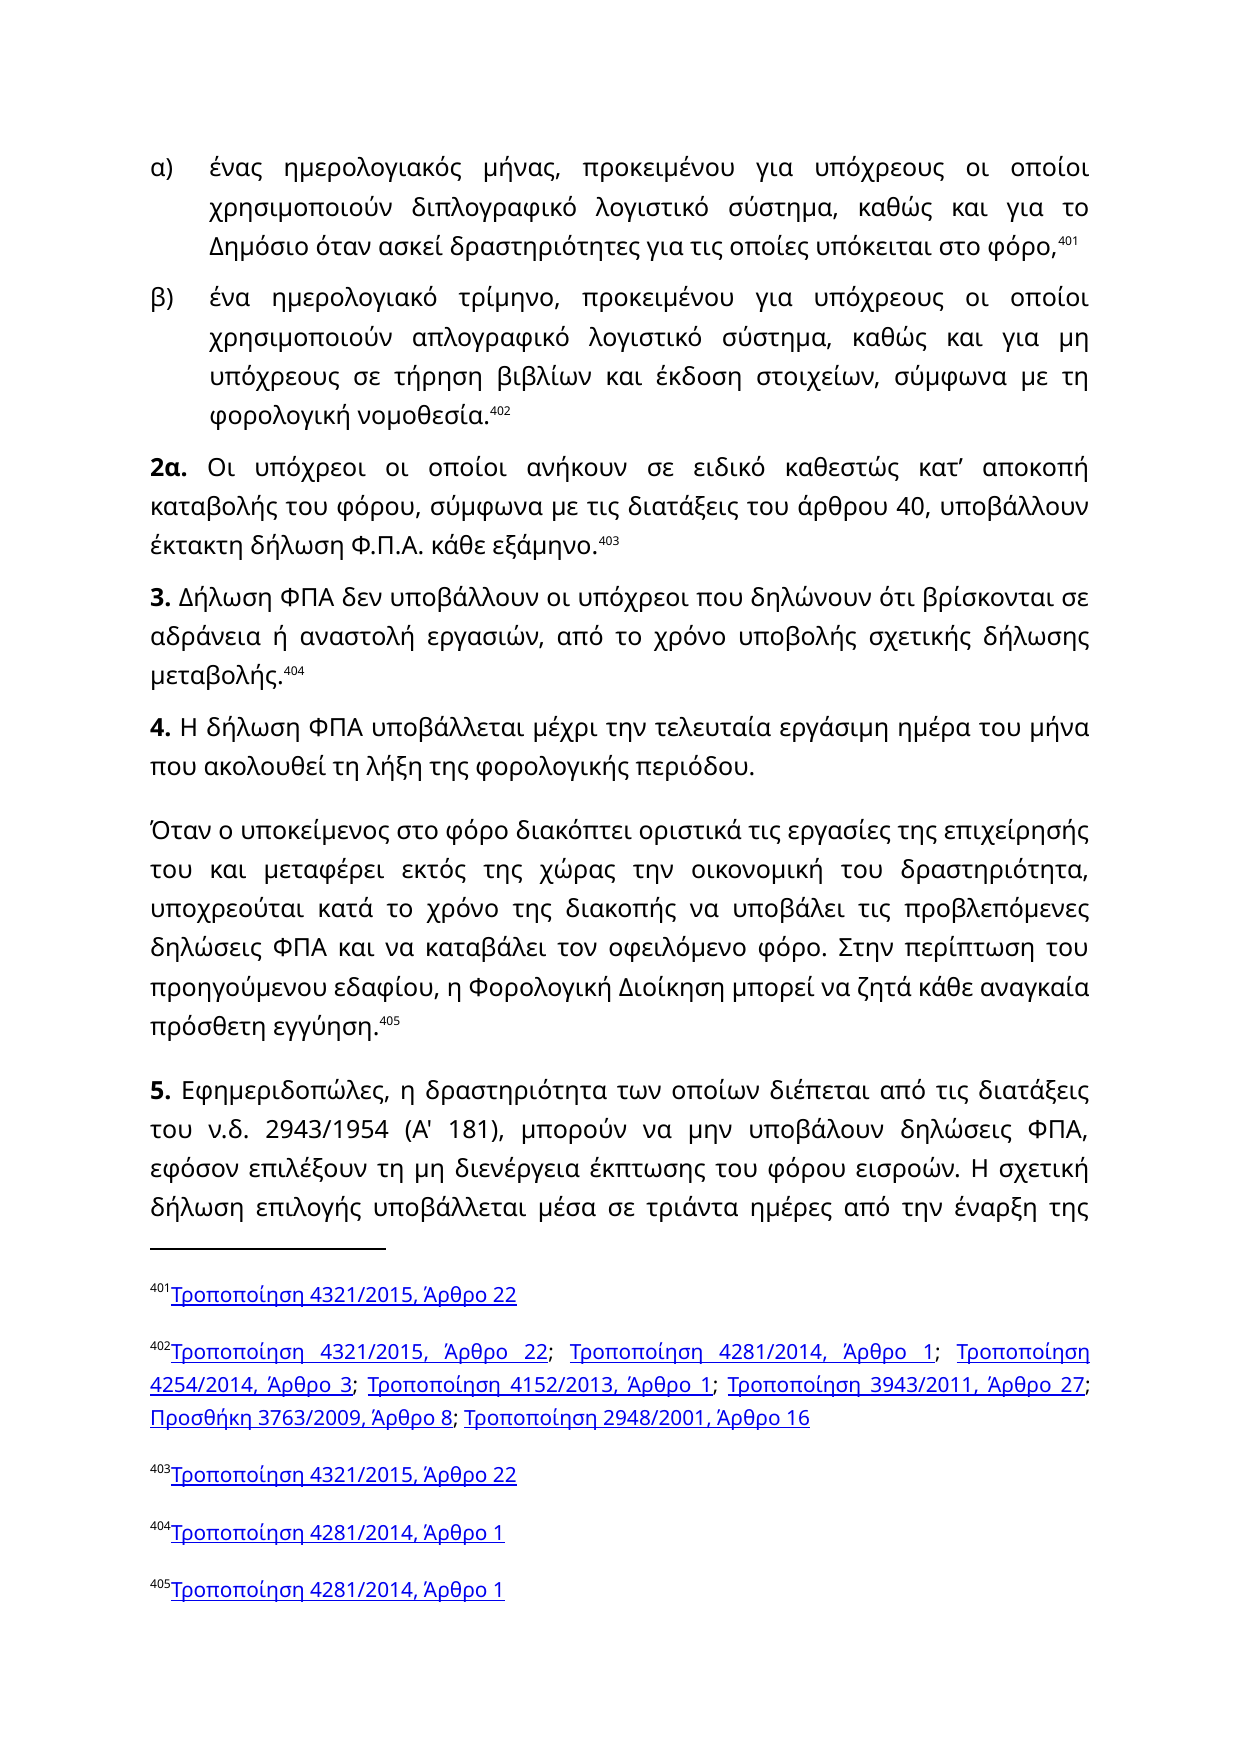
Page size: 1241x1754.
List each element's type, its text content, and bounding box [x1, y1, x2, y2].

text Τροποποίηση 4321/2015, Άρθρο 22; Τροποποίηση 4281/2014, Άρθρο 1; Τροποποίηση 4254/2014, Άρθρο 3; Τροποποίηση 4152/2013, Άρθρο 1; Τροποποίηση 3943/2011, Άρθρο 27; Προσθήκη 3763/2009, Άρθρο 8; Τροποποίηση 2948/2001, Άρθρο 16 [150, 1337, 1090, 1431]
text Τροποποίηση 4281/2014, Άρθρο 1 [150, 1576, 1090, 1604]
text Τροποποίηση 4321/2015, Άρθρο 22 [150, 1280, 1090, 1308]
text Τροποποίηση 4321/2015, Άρθρο 22 [150, 1460, 1090, 1489]
text 2α. Οι υπόχρεοι οι οποίοι ανήκουν σε ειδικό καθεστώς κατ’ αποκοπή καταβολής του φόρου, σύμφωνα με τις διατάξεις του άρθρου 40, υποβάλλουν έκτακτη δήλωση Φ.Π.Α. κάθε εξάμηνο. [150, 449, 1090, 562]
text 3. Δήλωση ΦΠΑ δεν υποβάλλουν οι υπόχρεοι που δηλώνουν ότι βρίσκονται σε αδράνεια ή αναστολή εργασιών, από το χρόνο υποβολής σχετικής δήλωσης μεταβολής. [150, 579, 1090, 692]
text 4. Η δήλωση ΦΠΑ υποβάλλεται μέχρι την τελευταία εργάσιμη ημέρα του μήνα που ακολουθεί τη λήξη της φορολογικής περιόδου. [150, 709, 1090, 782]
text Όταν ο υποκείμενος στο φόρο διακόπτει οριστικά τις εργασίες της επιχείρησής του και μεταφέρει εκτός της χώρας την οικονομική του δραστηριότητα, υποχρεούται κατά το χρόνο της διακοπής να υποβάλει τις προβλεπόμενες δηλώσεις ΦΠΑ και να καταβάλει τον οφειλόμενο φόρο. Στην περίπτωση του προηγούμενου εδαφίου, η Φορολογική Διοίκηση μπορεί να ζητά κάθε αναγκαία πρόσθετη εγγύηση. [150, 812, 1090, 1042]
list β) ένα ημερολογιακό τρίμηνο, προκειμένου για υπόχρεους οι οποίοι χρησιμοποιούν απλογραφικό λογιστικό σύστημα, καθώς και για μη υπόχρεους σε τήρηση βιβλίων και έκδοση στοιχείων, σύμφωνα με τη φορολογική νομοθεσία. [150, 280, 1090, 432]
text Τροποποίηση 4281/2014, Άρθρο 1 [150, 1518, 1090, 1546]
list α) ένας ημερολογιακός μήνας, προκειμένου για υπόχρεους οι οποίοι χρησιμοποιούν διπλογραφικό λογιστικό σύστημα, καθώς και για το Δημόσιο όταν ασκεί δραστηριότητες για τις οποίες υπόκειται στο φόρο, [150, 150, 1090, 262]
text 5. Εφημεριδοπώλες, η δραστηριότητα των οποίων διέπεται από τις διατάξεις του ν.δ. 2943/1954 (Α' 181), μπορούν να μην υποβάλουν δηλώσεις ΦΠΑ, εφόσον επιλέξουν τη μη διενέργεια έκπτωσης του φόρου εισροών. Η σχετική δήλωση επιλογής υποβάλλεται μέσα σε τριάντα ημέρες από την έναρξη της [150, 1072, 1090, 1224]
